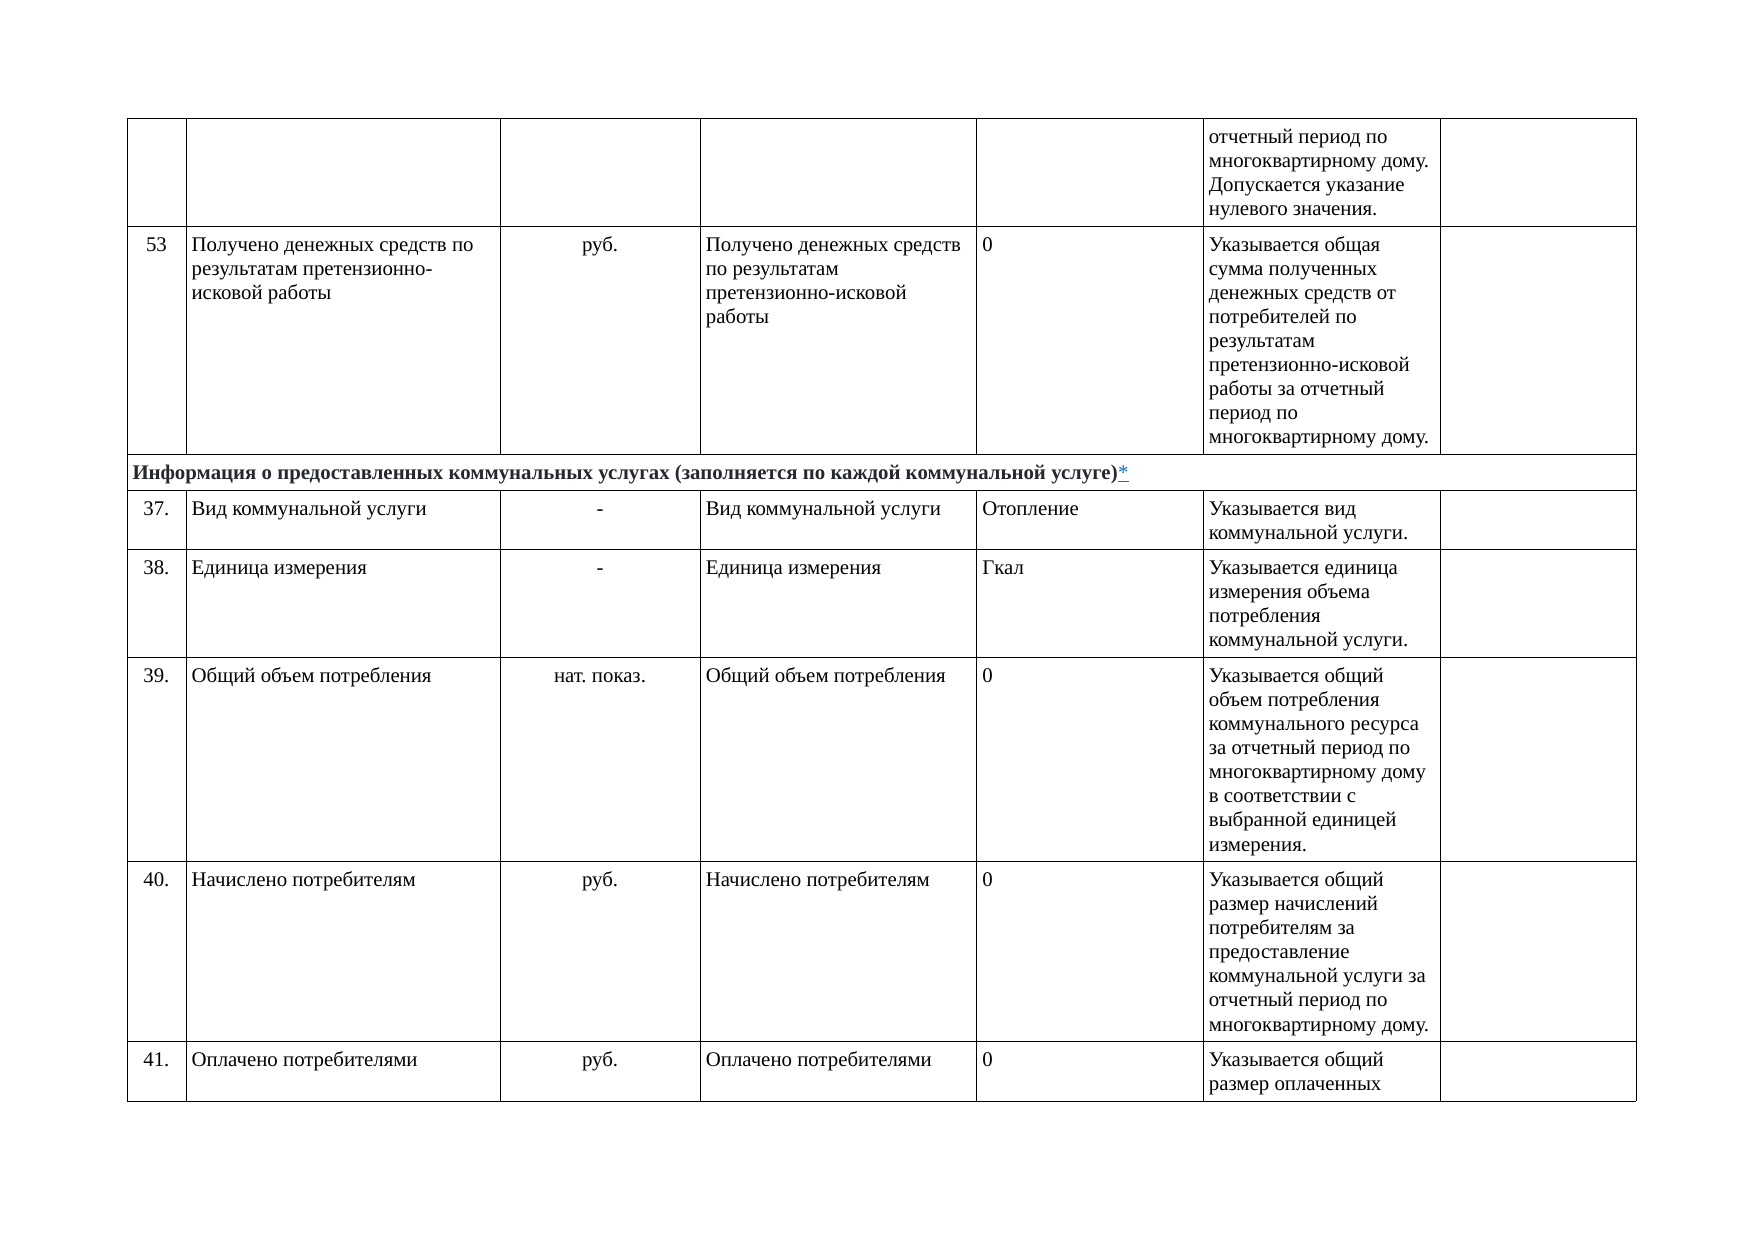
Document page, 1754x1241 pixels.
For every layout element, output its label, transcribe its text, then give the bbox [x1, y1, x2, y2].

table_cell 0 [977, 862, 1203, 1041]
table_cell Указывается общая сумма полученных денежных средств от потребителей по результатам претензионно-исковой работы за отчетный период по многоквартирному дому. [1204, 227, 1440, 454]
table_cell Получено денежных средств по результатам претензионно-исковой работы [701, 227, 976, 454]
table_cell 40. [128, 862, 186, 1041]
table_cell [187, 119, 500, 226]
table_cell [1441, 658, 1636, 861]
table_cell - [501, 550, 700, 657]
table_cell Общий объем потребления [701, 658, 976, 861]
table_cell [128, 119, 186, 226]
table_cell руб. [501, 1042, 700, 1101]
table_cell Единица измерения [701, 550, 976, 657]
table_cell Общий объем потребления [187, 658, 500, 861]
table_cell Отопление [977, 491, 1203, 549]
table_cell [1441, 227, 1636, 454]
table_cell отчетный период по многоквартирному дому. Допускается указание нулевого значения. [1204, 119, 1440, 226]
table_cell руб. [501, 227, 700, 454]
table_cell Оплачено потребителями [701, 1042, 976, 1101]
table_cell [1441, 119, 1636, 226]
table_cell Указывается единица измерения объема потребления коммунальной услуги. [1204, 550, 1440, 657]
table_cell [977, 119, 1203, 226]
table_cell 0 [977, 658, 1203, 861]
table_cell Гкал [977, 550, 1203, 657]
table_cell Указывается вид коммунальной услуги. [1204, 491, 1440, 549]
table_cell [501, 119, 700, 226]
table_cell Вид коммунальной услуги [187, 491, 500, 549]
table_cell 0 [977, 227, 1203, 454]
table_cell 37. [128, 491, 186, 549]
table_cell Указывается общий размер начислений потребителям за предоставление коммунальной услуги за отчетный период по многоквартирному дому. [1204, 862, 1440, 1041]
table_cell [1441, 491, 1636, 549]
table_cell - [501, 491, 700, 549]
table_cell Единица измерения [187, 550, 500, 657]
table_cell [1441, 1042, 1636, 1101]
table_cell [1441, 862, 1636, 1041]
table_cell 38. [128, 550, 186, 657]
table_cell 41. [128, 1042, 186, 1101]
table_cell Вид коммунальной услуги [701, 491, 976, 549]
table_cell 53 [128, 227, 186, 454]
table_cell [1441, 550, 1636, 657]
table_cell 0 [977, 1042, 1203, 1101]
table_cell Начислено потребителям [187, 862, 500, 1041]
table_cell Указывается общий объем потребления коммунального ресурса за отчетный период по многоквартирному дому в соответствии с выбранной единицей измерения. [1204, 658, 1440, 861]
table_cell нат. показ. [501, 658, 700, 861]
table_cell Информация о предоставленных коммунальных услугах (заполняется по каждой коммунальной услуге)* [128, 455, 1636, 490]
table_cell Начислено потребителям [701, 862, 976, 1041]
table_cell Оплачено потребителями [187, 1042, 500, 1101]
table_cell руб. [501, 862, 700, 1041]
table_cell [701, 119, 976, 226]
table_cell 39. [128, 658, 186, 861]
table_cell Получено денежных средств по результатам претензионно-исковой работы [187, 227, 500, 454]
table_cell Указывается общий размер оплаченных [1204, 1042, 1440, 1101]
